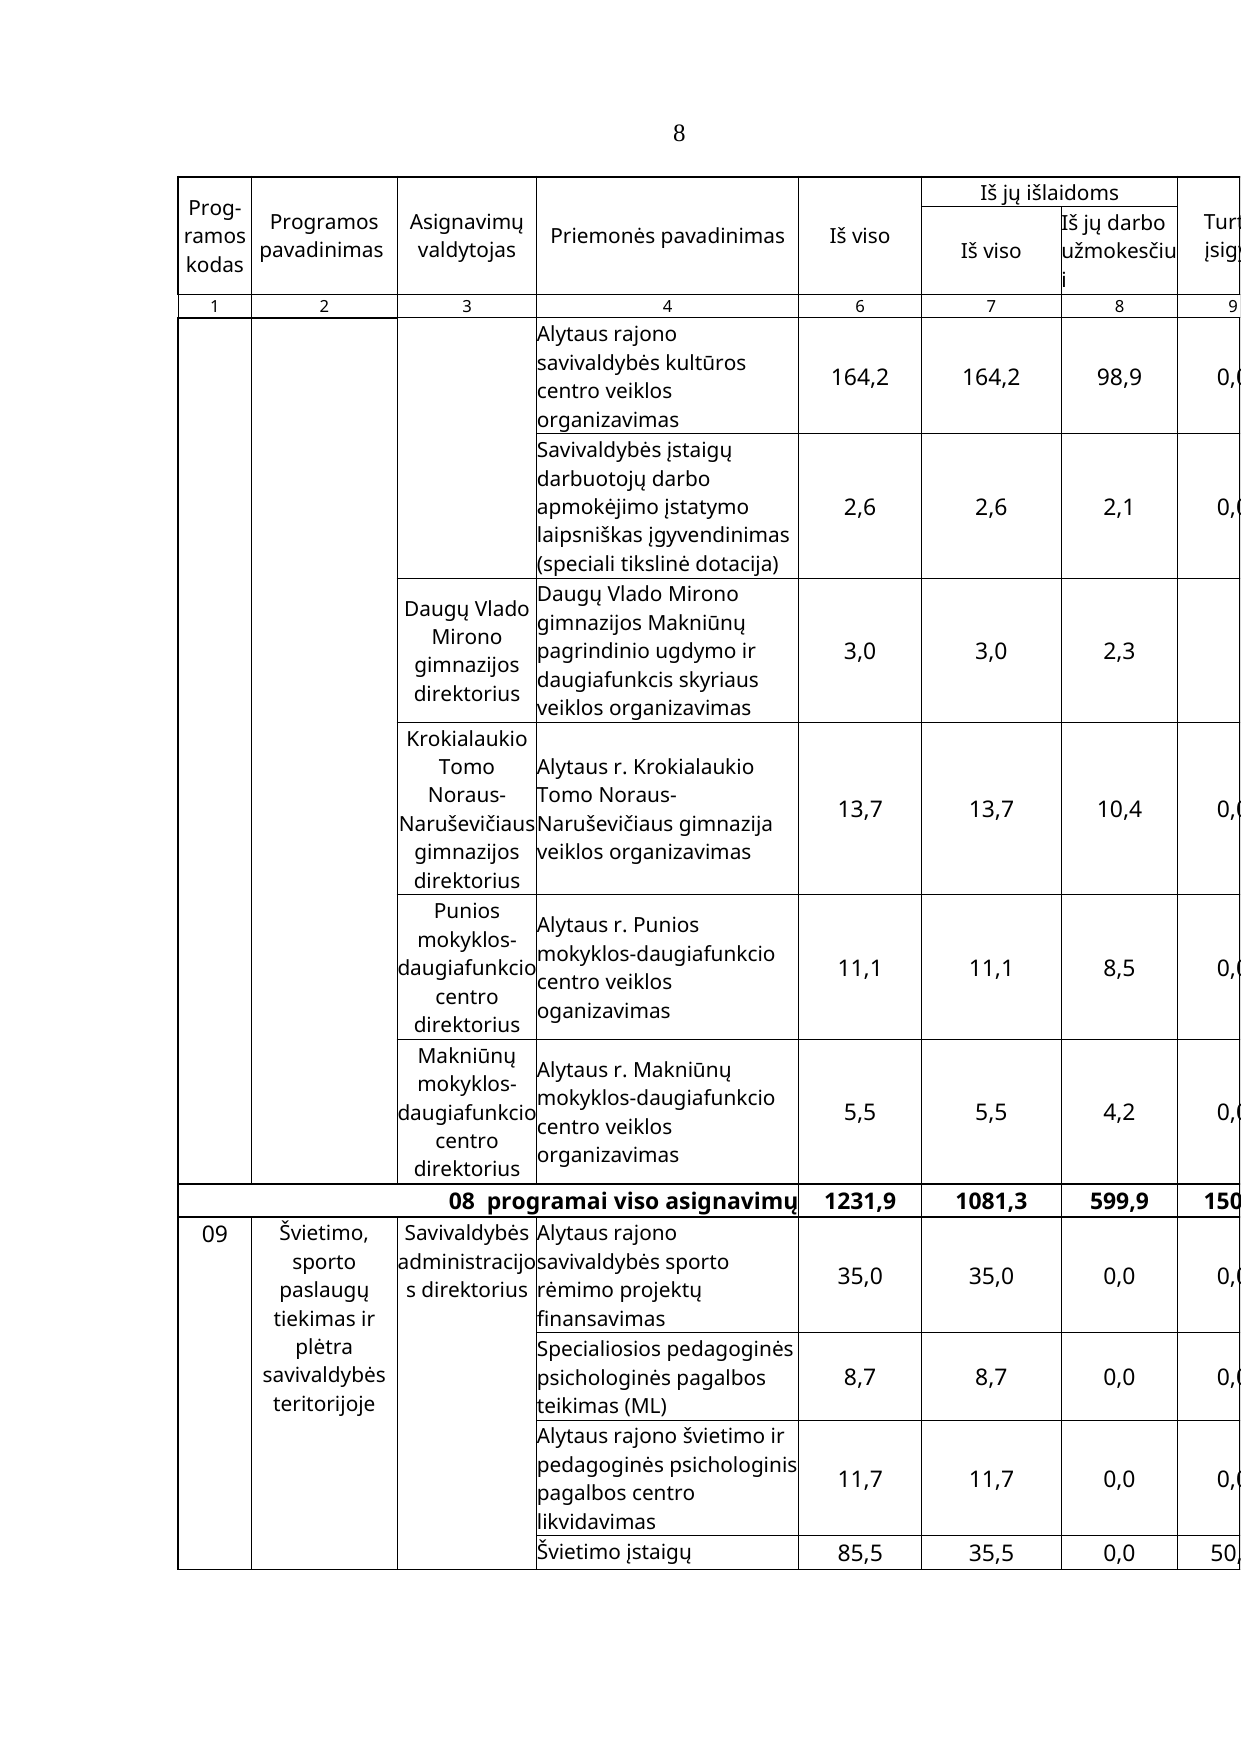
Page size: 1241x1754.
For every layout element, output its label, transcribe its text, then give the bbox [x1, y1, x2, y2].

table_cell Iš viso [922, 207, 1061, 293]
table_cell Specialiosios pedagoginės psichologinės pagalbos teikimas (ML) [537, 1333, 798, 1419]
table_cell 0,0 [1178, 723, 1239, 894]
table_cell 0,0 [1178, 1421, 1239, 1535]
table_cell Alytaus rajono švietimo ir pedagoginės psichologinis pagalbos centro likvidavimas [537, 1421, 798, 1535]
table_cell 5,5 [922, 1040, 1061, 1183]
table_cell 150,6 [1178, 1185, 1239, 1216]
table_cell Alytaus r. Makniūnų mokyklos-daugiafunkcio centro veiklos organizavimas [537, 1040, 798, 1183]
table_cell 13,7 [799, 723, 921, 894]
table_cell 1081,3 [922, 1185, 1061, 1216]
table_cell 0,0 [1178, 1040, 1239, 1183]
table_cell 11,1 [922, 895, 1061, 1039]
table_header Turtui įsigyti [1178, 178, 1239, 293]
table_cell 1231,9 [799, 1185, 921, 1216]
table_cell [179, 319, 251, 1183]
table_cell [398, 318, 536, 577]
table_cell Alytaus r. Krokialaukio Tomo Noraus-Naruševičiaus gimnazija veiklos organizavimas [537, 723, 798, 894]
table_cell 13,7 [922, 723, 1061, 894]
table_cell 98,9 [1062, 318, 1177, 433]
table_cell 0,0 [1178, 1333, 1239, 1419]
table_cell 9 [1178, 295, 1240, 317]
table_header Iš viso [799, 178, 921, 293]
table_cell 2,6 [922, 434, 1061, 577]
table_cell 2,6 [799, 434, 921, 577]
table_cell Makniūnų mokyklos-daugiafunkcio centro direktorius [398, 1040, 536, 1183]
table_cell 4 [537, 295, 798, 317]
table_cell 09 [179, 1218, 251, 1569]
table_cell 0,0 [1062, 1333, 1177, 1419]
table_cell 6 [799, 295, 921, 317]
table_header Programos pavadinimas [252, 178, 397, 293]
table_cell 11,7 [799, 1421, 921, 1535]
table_cell 08 programai viso asignavimų [179, 1185, 798, 1216]
table_cell 164,2 [922, 318, 1061, 433]
table_cell Daugų Vlado Mirono gimnazijos Makniūnų pagrindinio ugdymo ir daugiafunkcis skyriaus veiklos organizavimas [537, 579, 798, 722]
table_cell Alytaus rajono savivaldybės sporto rėmimo projektų finansavimas [537, 1218, 798, 1332]
table_cell 35,0 [922, 1218, 1061, 1332]
table_cell Iš jų darbo užmokesčiui [1062, 207, 1177, 293]
table_cell 0,0 [1178, 895, 1239, 1039]
table_cell 3,0 [922, 579, 1061, 722]
table_cell 35,0 [799, 1218, 921, 1332]
table_cell 0,0 [1062, 1421, 1177, 1535]
table_cell 0,0 [1178, 434, 1239, 577]
table_cell [1178, 579, 1239, 722]
table_cell 2,3 [1062, 579, 1177, 722]
table_header Prog-ramos kodas [179, 178, 251, 293]
table_header Iš jų išlaidoms [922, 178, 1177, 206]
table_cell 3,0 [799, 579, 921, 722]
table_cell Švietimo įstaigų [537, 1536, 798, 1569]
table_cell 11,1 [799, 895, 921, 1039]
table_cell Savivaldybės įstaigų darbuotojų darbo apmokėjimo įstatymo laipsniškas įgyvendinimas (speciali tikslinė dotacija) [537, 434, 798, 577]
table_cell 50,0 [1178, 1536, 1239, 1569]
table_cell 2 [252, 295, 397, 317]
table_cell 164,2 [799, 318, 921, 433]
table_cell Krokialaukio Tomo Noraus-Naruševičiaus gimnazijos direktorius [398, 723, 536, 894]
table_cell 0,0 [1178, 318, 1239, 433]
table_cell 0,0 [1062, 1536, 1177, 1569]
table_cell Savivaldybės administracijos direktorius [398, 1218, 536, 1569]
table_cell 8,5 [1062, 895, 1177, 1039]
table_cell 10,4 [1062, 723, 1177, 894]
table_header Priemonės pavadinimas [537, 178, 798, 293]
table_cell 599,9 [1062, 1185, 1177, 1216]
table_cell 0,0 [1178, 1218, 1239, 1332]
table_cell Alytaus rajono savivaldybės kultūros centro veiklos organizavimas [537, 318, 798, 433]
table_cell 0,0 [1062, 1218, 1177, 1332]
table_cell Punios mokyklos-daugiafunkcio centro direktorius [398, 895, 536, 1039]
table_cell 4,2 [1062, 1040, 1177, 1183]
table_cell Daugų Vlado Mirono gimnazijos direktorius [398, 579, 536, 722]
table_cell 8 [1062, 295, 1177, 317]
table_cell Švietimo, sporto paslaugų tiekimas ir plėtra savivaldybės teritorijoje [252, 1218, 397, 1569]
table_cell 11,7 [922, 1421, 1061, 1535]
table_cell 85,5 [799, 1536, 921, 1569]
table_cell Alytaus r. Punios mokyklos-daugiafunkcio centro veiklos oganizavimas [537, 895, 798, 1039]
table_cell 1 [179, 295, 251, 317]
table_cell 8,7 [922, 1333, 1061, 1419]
table_cell 8,7 [799, 1333, 921, 1419]
table_cell 7 [922, 295, 1061, 317]
table_cell 3 [398, 295, 536, 317]
table_cell 5,5 [799, 1040, 921, 1183]
table_cell 35,5 [922, 1536, 1061, 1569]
table_cell [252, 319, 397, 1183]
table_header Asignavimų valdytojas [398, 178, 536, 293]
table_cell 2,1 [1062, 434, 1177, 577]
